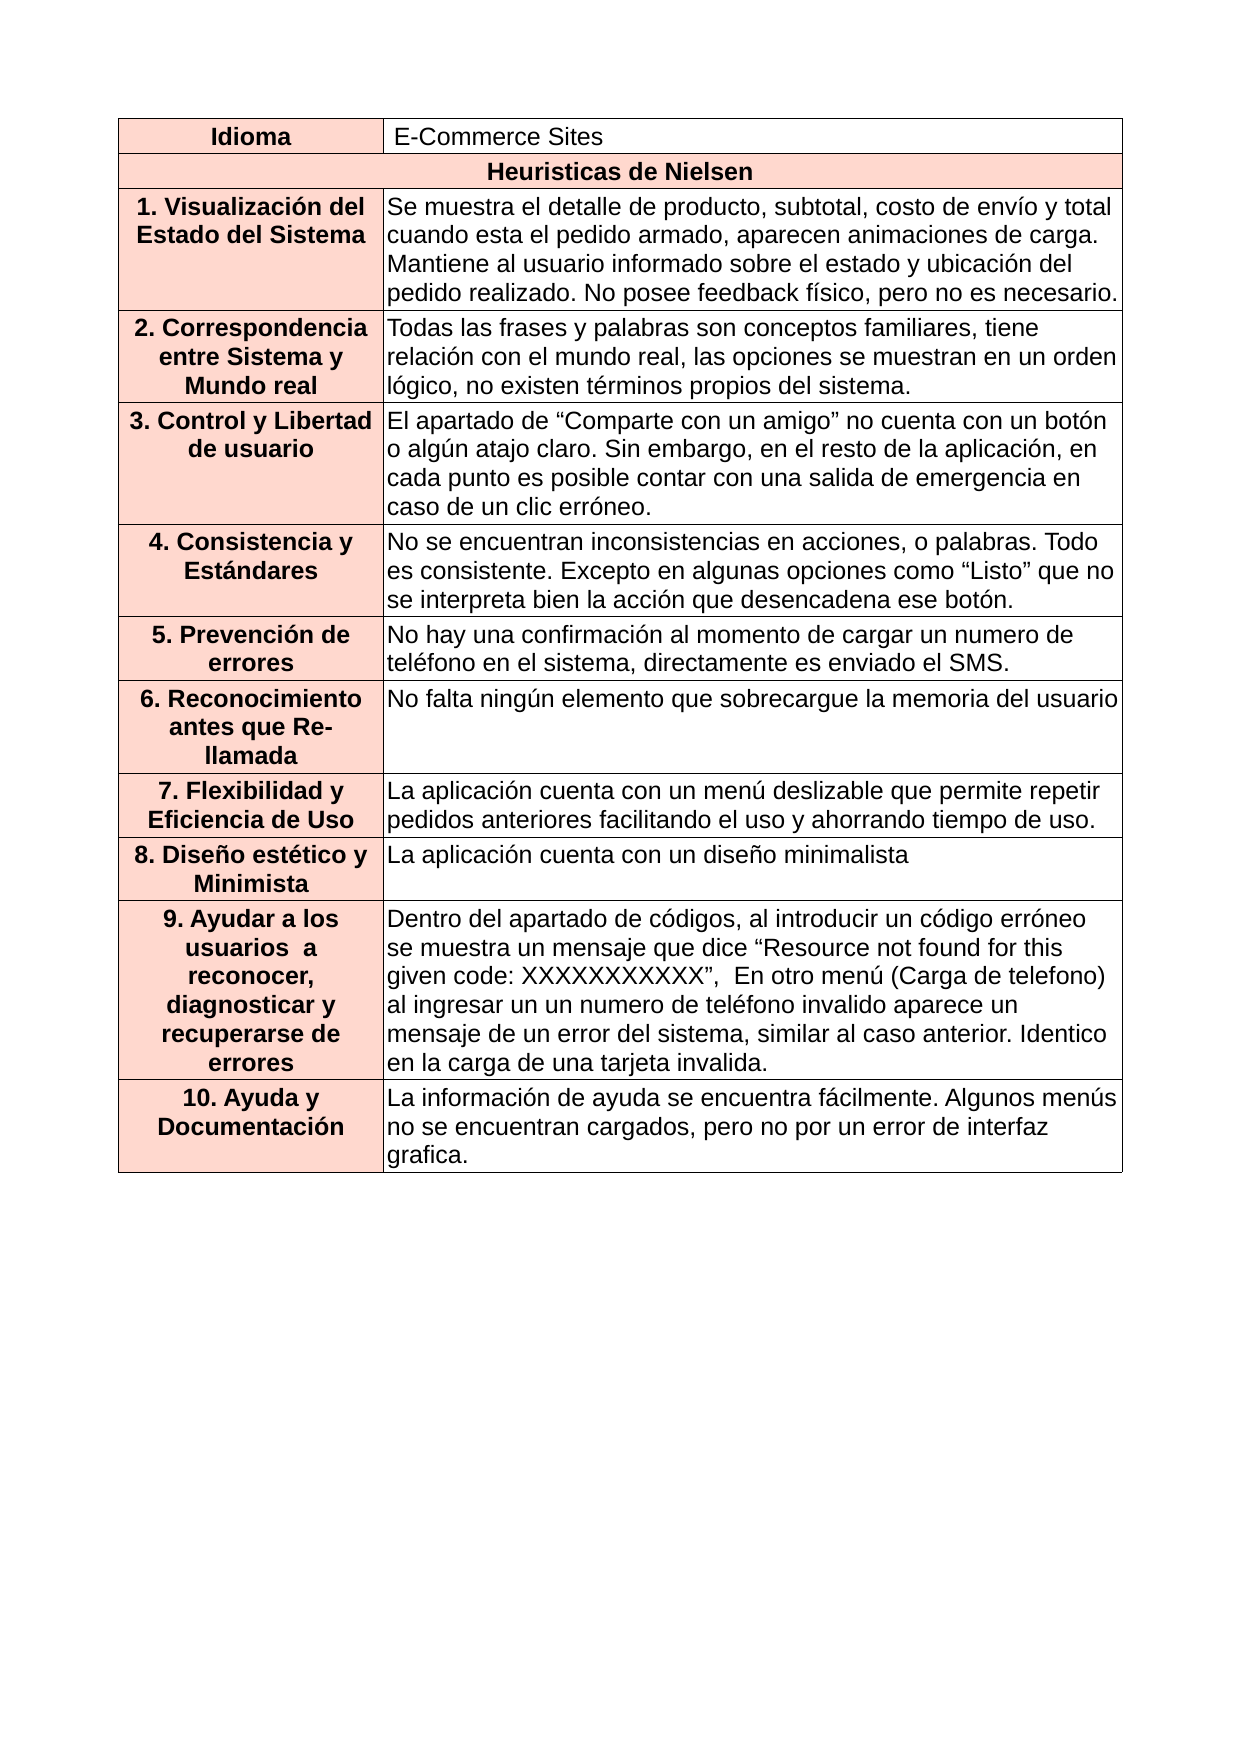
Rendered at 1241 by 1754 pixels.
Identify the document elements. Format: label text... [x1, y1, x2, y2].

table_cell No falta ningún elemento que sobrecargue la memoria del usuario [384, 681, 1122, 773]
table_cell La información de ayuda se encuentra fácilmente. Algunos menús no se encuentran cargados, pero no por un error de interfaz grafica. [384, 1080, 1122, 1172]
table_cell Dentro del apartado de códigos, al introducir un código erróneo se muestra un mensaje que dice “Resource not found for this given code: XXXXXXXXXXX”, En otro menú (Carga de telefono) al ingresar un un numero de teléfono invalido aparece un mensaje de un error del sistema, similar al caso anterior. Identico en la carga de una tarjeta invalida. [384, 901, 1122, 1079]
table_header E-Commerce Sites [384, 119, 1122, 153]
table_cell 8. Diseño estético y Minimista [119, 838, 383, 900]
table_cell 4. Consistencia y Estándares [119, 525, 383, 616]
table_cell La aplicación cuenta con un menú deslizable que permite repetir pedidos anteriores facilitando el uso y ahorrando tiempo de uso. [384, 774, 1122, 837]
table_cell Todas las frases y palabras son conceptos familiares, tiene relación con el mundo real, las opciones se muestran en un orden lógico, no existen términos propios del sistema. [384, 311, 1122, 402]
table_cell 2. Correspondencia entre Sistema y Mundo real [119, 311, 383, 402]
table_cell 5. Prevención de errores [119, 617, 383, 680]
table_cell La aplicación cuenta con un diseño minimalista [384, 838, 1122, 900]
table_cell 9. Ayudar a los usuarios a reconocer, diagnosticar y recuperarse de errores [119, 901, 383, 1079]
table_cell No hay una confirmación al momento de cargar un numero de teléfono en el sistema, directamente es enviado el SMS. [384, 617, 1122, 680]
table_cell 6. Reconocimiento antes que Re- llamada [119, 681, 383, 773]
table_cell No se encuentran inconsistencias en acciones, o palabras. Todo es consistente. Excepto en algunas opciones como “Listo” que no se interpreta bien la acción que desencadena ese botón. [384, 525, 1122, 616]
table_header Idioma [119, 119, 383, 153]
table_cell 7. Flexibilidad y Eficiencia de Uso [119, 774, 383, 837]
table_cell 3. Control y Libertad de usuario [119, 403, 383, 524]
table_cell 1. Visualización del Estado del Sistema [119, 189, 383, 310]
table_cell Heuristicas de Nielsen [119, 154, 1122, 188]
table_cell 10. Ayuda y Documentación [119, 1080, 383, 1172]
table_cell El apartado de “Comparte con un amigo” no cuenta con un botón o algún atajo claro. Sin embargo, en el resto de la aplicación, en cada punto es posible contar con una salida de emergencia en caso de un clic erróneo. [384, 403, 1122, 524]
table_cell Se muestra el detalle de producto, subtotal, costo de envío y total cuando esta el pedido armado, aparecen animaciones de carga. Mantiene al usuario informado sobre el estado y ubicación del pedido realizado. No posee feedback físico, pero no es necesario. [384, 189, 1122, 310]
